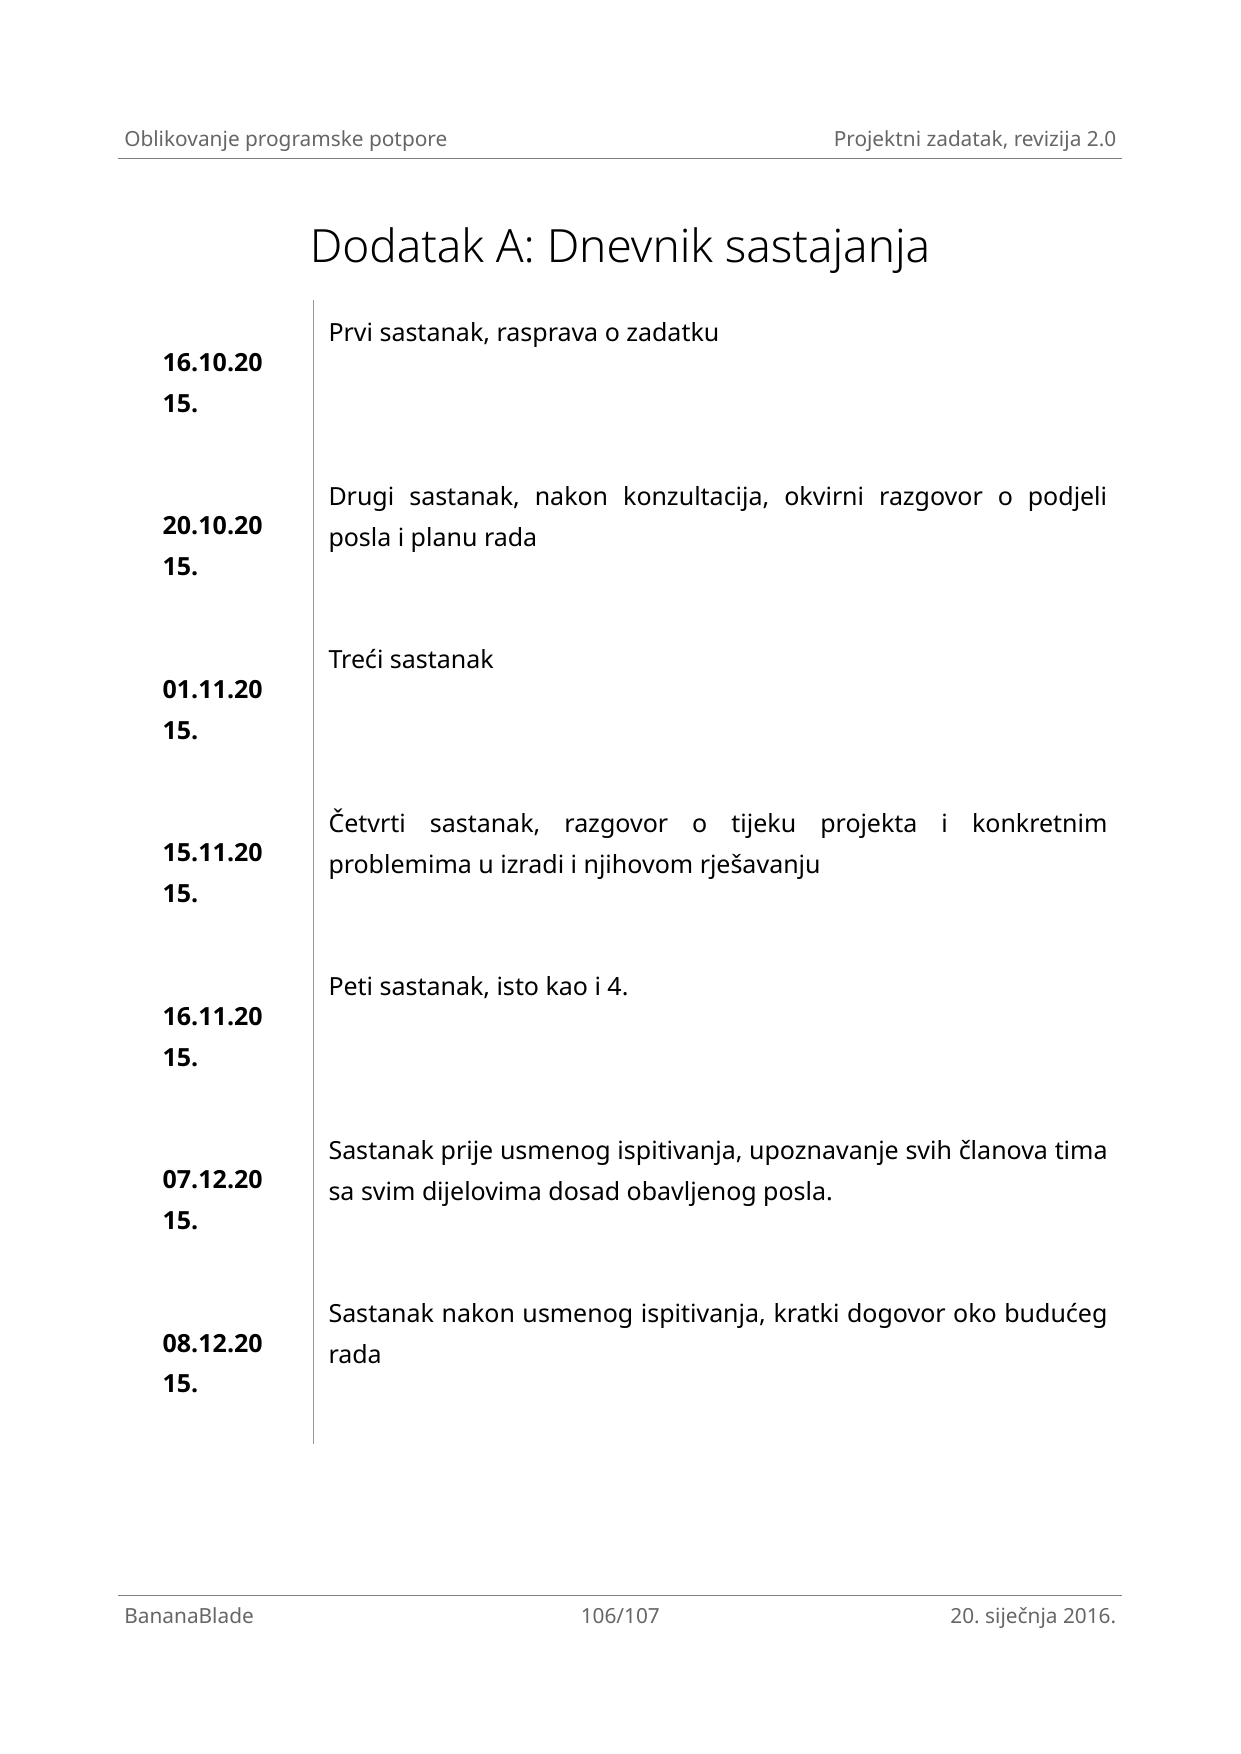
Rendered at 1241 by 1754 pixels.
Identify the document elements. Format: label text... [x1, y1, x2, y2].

table_cell 20.10.2015. [118, 464, 313, 627]
table_cell 15.11.2015. [118, 791, 313, 954]
table_cell 07.12.2015. [118, 1118, 313, 1281]
table_cell Treći sastanak [314, 627, 1123, 791]
table_cell 01.11.2015. [118, 627, 313, 791]
table_cell Peti sastanak, isto kao i 4. [314, 954, 1123, 1117]
table_cell 16.11.2015. [118, 954, 313, 1117]
table_cell 08.12.2015. [118, 1281, 313, 1444]
table_cell Sastanak nakon usmenog ispitivanja, kratki dogovor oko budućeg rada [314, 1281, 1123, 1444]
subtitle Dodatak A: Dnevnik sastajanja [118, 213, 1122, 275]
table_cell Četvrti sastanak, razgovor o tijeku projekta i konkretnim problemima u izradi i njihovom rješavanju [314, 791, 1123, 954]
table_header Prvi sastanak, rasprava o zadatku [314, 300, 1123, 464]
table_cell Drugi sastanak, nakon konzultacija, okvirni razgovor o podjeli posla i planu rada [314, 464, 1123, 627]
table_header 16.10.2015. [118, 300, 313, 464]
table_cell Sastanak prije usmenog ispitivanja, upoznavanje svih članova tima sa svim dijelovima dosad obavljenog posla. [314, 1118, 1123, 1281]
